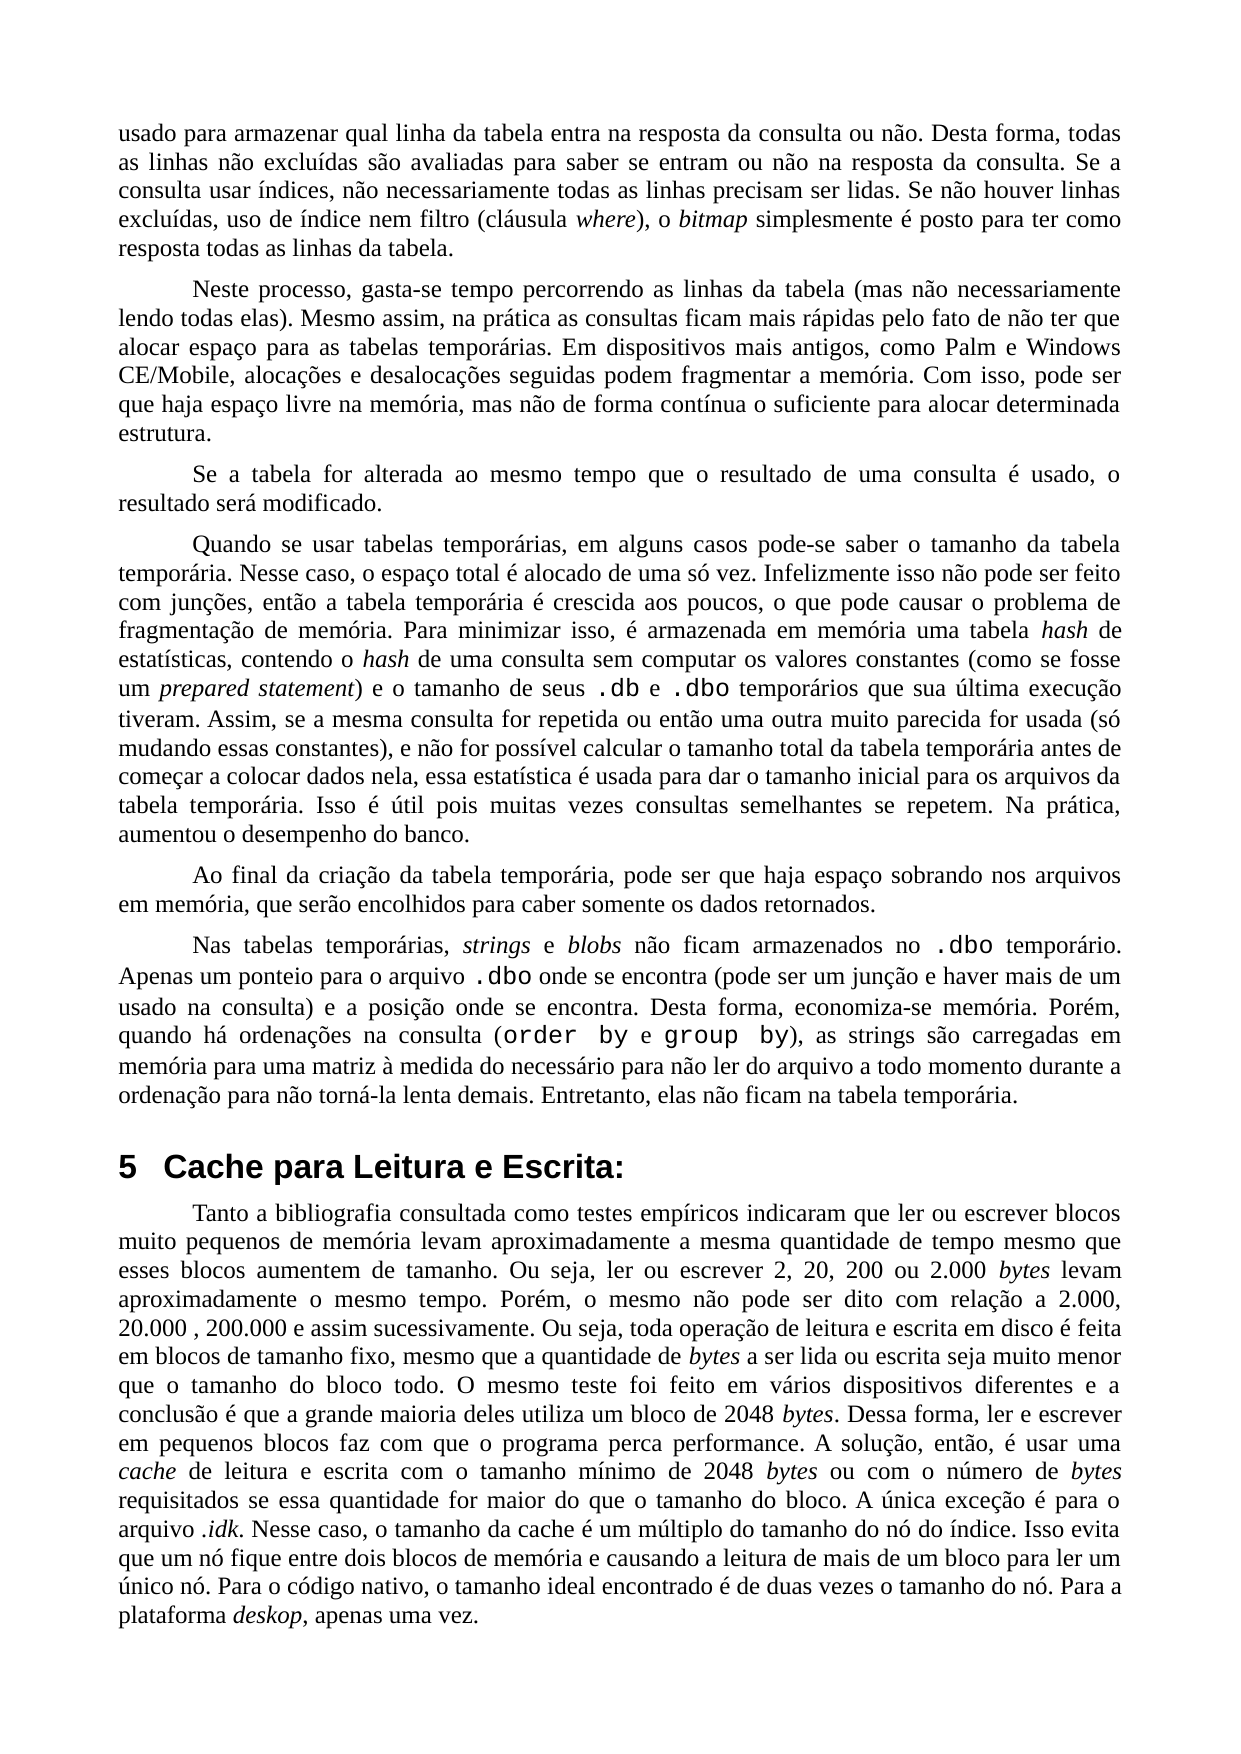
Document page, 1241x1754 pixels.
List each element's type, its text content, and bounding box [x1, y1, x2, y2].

text usado para armazenar qual linha da tabela entra na resposta da consulta ou não. Desta forma, todas as linhas não excluídas são avaliadas para saber se entram ou não na resposta da consulta. Se a consulta usar índices, não necessariamente todas as linhas precisam ser lidas. Se não houver linhas excluídas, uso de índice nem filtro (cláusula where), o bitmap simplesmente é posto para ter como resposta todas as linhas da tabela. [118, 118, 1122, 262]
text Tanto a bibliografia consultada como testes empíricos indicaram que ler ou escrever blocos muito pequenos de memória levam aproximadamente a mesma quantidade de tempo mesmo que esses blocos aumentem de tamanho. Ou seja, ler ou escrever 2, 20, 200 ou 2.000 bytes levam aproximadamente o mesmo tempo. Porém, o mesmo não pode ser dito com relação a 2.000, 20.000 , 200.000 e assim sucessivamente. Ou seja, toda operação de leitura e escrita em disco é feita em blocos de tamanho fixo, mesmo que a quantidade de bytes a ser lida ou escrita seja muito menor que o tamanho do bloco todo. O mesmo teste foi feito em vários dispositivos diferentes e a conclusão é que a grande maioria deles utiliza um bloco de 2048 bytes. Dessa forma, ler e escrever em pequenos blocos faz com que o programa perca performance. A solução, então, é usar uma cache de leitura e escrita com o tamanho mínimo de 2048 bytes ou com o número de bytes requisitados se essa quantidade for maior do que o tamanho do bloco. A única exceção é para o arquivo .idk. Nesse caso, o tamanho da cache é um múltiplo do tamanho do nó do índice. Isso evita que um nó fique entre dois blocos de memória e causando a leitura de mais de um bloco para ler um único nó. Para o código nativo, o tamanho ideal encontrado é de duas vezes o tamanho do nó. Para a plataforma deskop, apenas uma vez. [118, 1198, 1122, 1629]
text Ao final da criação da tabela temporária, pode ser que haja espaço sobrando nos arquivos em memória, que serão encolhidos para caber somente os dados retornados. [118, 860, 1122, 918]
text Nas tabelas temporárias, strings e blobs não ficam armazenados no .dbo temporário. Apenas um ponteio para o arquivo .dbo onde se encontra (pode ser um junção e haver mais de um usado na consulta) e a posição onde se encontra. Desta forma, economiza-se memória. Porém, quando há ordenações na consulta (order by e group by), as strings são carregadas em memória para uma matriz à medida do necessário para não ler do arquivo a todo momento durante a ordenação para não torná-la lenta demais. Entretanto, elas não ficam na tabela temporária. [118, 930, 1122, 1109]
text Quando se usar tabelas temporárias, em alguns casos pode-se saber o tamanho da tabela temporária. Nesse caso, o espaço total é alocado de uma só vez. Infelizmente isso não pode ser feito com junções, então a tabela temporária é crescida aos poucos, o que pode causar o problema de fragmentação de memória. Para minimizar isso, é armazenada em memória uma tabela hash de estatísticas, contendo o hash de uma consulta sem computar os valores constantes (como se fosse um prepared statement) e o tamanho de seus .db e .dbo temporários que sua última execução tiveram. Assim, se a mesma consulta for repetida ou então uma outra muito parecida for usada (só mudando essas constantes), e não for possível calcular o tamanho total da tabela temporária antes de começar a colocar dados nela, essa estatística é usada para dar o tamanho inicial para os arquivos da tabela temporária. Isso é útil pois muitas vezes consultas semelhantes se repetem. Na prática, aumentou o desempenho do banco. [118, 529, 1122, 848]
text Neste processo, gasta-se tempo percorrendo as linhas da tabela (mas não necessariamente lendo todas elas). Mesmo assim, na prática as consultas ficam mais rápidas pelo fato de não ter que alocar espaço para as tabelas temporárias. Em dispositivos mais antigos, como Palm e Windows CE/Mobile, alocações e desalocações seguidas podem fragmentar a memória. Com isso, pode ser que haja espaço livre na memória, mas não de forma contínua o suficiente para alocar determinada estrutura. [118, 274, 1122, 447]
text Se a tabela for alterada ao mesmo tempo que o resultado de uma consulta é usado, o resultado será modificado. [118, 459, 1122, 517]
subtitle Cache para Leitura e Escrita: [118, 1146, 1122, 1185]
